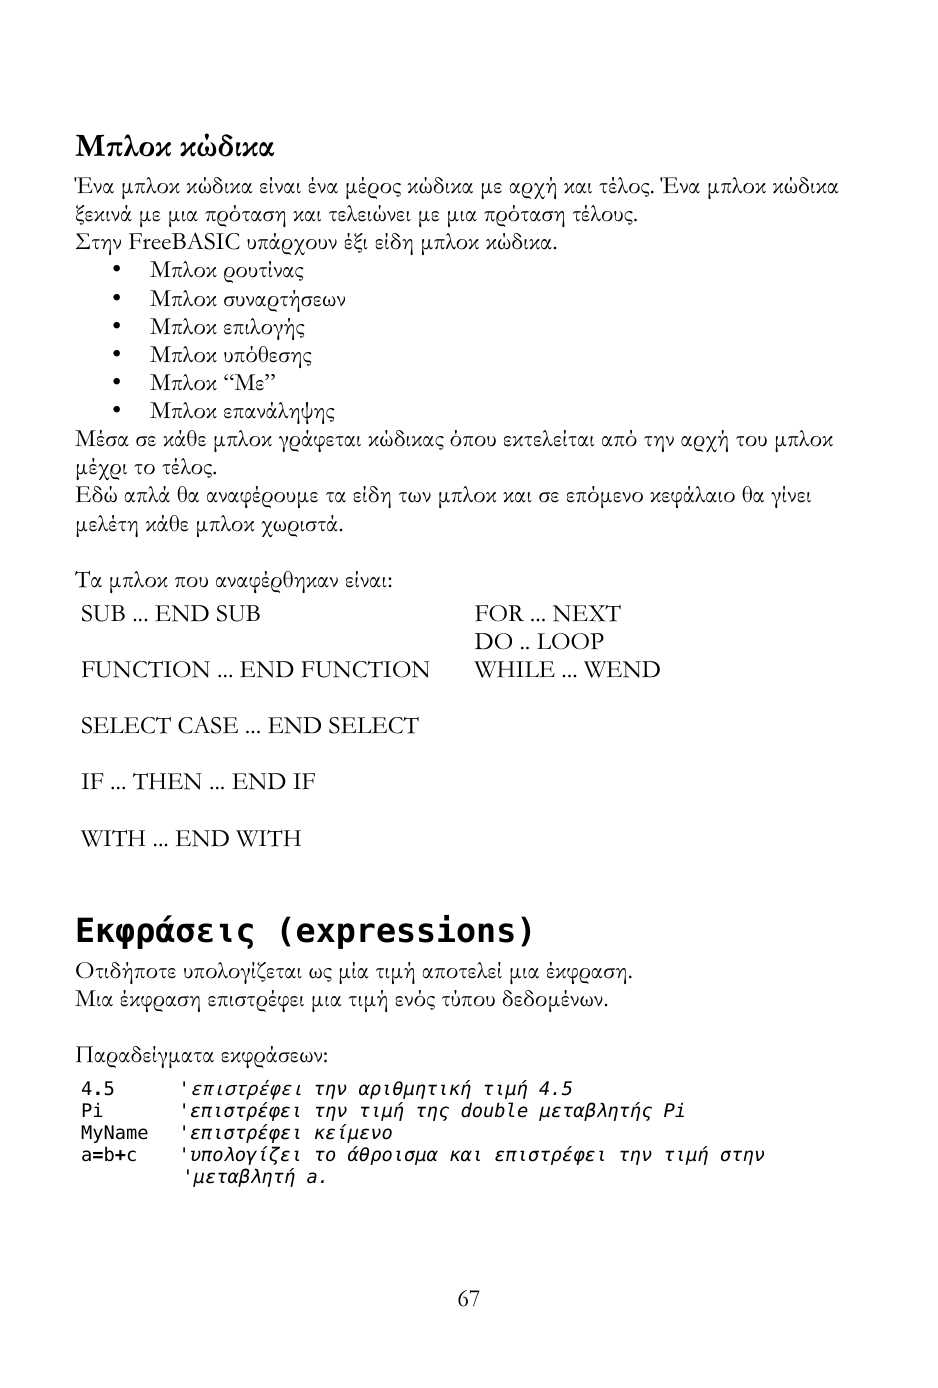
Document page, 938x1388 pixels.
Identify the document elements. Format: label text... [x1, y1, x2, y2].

list Μπλοκ επανάληψης [112, 397, 862, 425]
list Μπλοκ επιλογής [112, 312, 862, 341]
list Μπλοκ “Με” [112, 369, 862, 397]
table_header 4.5 'επιστρέφει την αριθμητική τιμή 4.5 Pi 'επιστρέφει την τιμή της double μεταβλητής Pi MyName 'επιστρέφει κείμενο a=b+c 'υπολογίζει το άθροισμα και επιστρέφει την τιμή στην 'μεταβλητή a. [75, 1069, 862, 1193]
list Μπλοκ υπόθεσης [112, 341, 862, 369]
text Ένα μπλοκ κώδικα είναι ένα μέρος κώδικα με αρχή και τέλος. Ένα μπλοκ κώδικα ξεκινά με μια πρόταση και τελειώνει με μια πρόταση τέλους. [75, 172, 862, 228]
subtitle Εκφράσεις (expressions) [75, 911, 862, 950]
subtitle Μπλοκ κώδικα [75, 128, 862, 166]
text Οτιδήποτε υπολογίζεται ως μία τιμή αποτελεί μια έκφραση. [75, 957, 862, 985]
table_header SUB ... END SUB FUNCTION ... END FUNCTION SELECT CASE ... END SELECT IF ... THEN ... END IF WITH ... END WITH [75, 594, 469, 886]
text Στην FreeBASIC υπάρχουν έξι είδη μπλοκ κώδικα. [75, 228, 862, 256]
list Μπλοκ συναρτήσεων [112, 284, 862, 312]
text Μια έκφραση επιστρέφει μια τιμή ενός τύπου δεδομένων. [75, 985, 862, 1013]
text Μέσα σε κάθε μπλοκ γράφεται κώδικας όπου εκτελείται από την αρχή του μπλοκ μέχρι το τέλος. [75, 425, 862, 481]
text Τα μπλοκ που αναφέρθηκαν είναι: [75, 566, 862, 594]
text Εδώ απλά θα αναφέρουμε τα είδη των μπλοκ και σε επόμενο κεφάλαιο θα γίνει μελέτη κάθε μπλοκ χωριστά. [75, 481, 862, 537]
table_header FOR ... NEXT DO .. LOOP WHILE ... WEND [469, 594, 862, 886]
list Μπλοκ ρουτίνας [112, 256, 862, 284]
text Παραδείγματα εκφράσεων: [75, 1041, 862, 1069]
